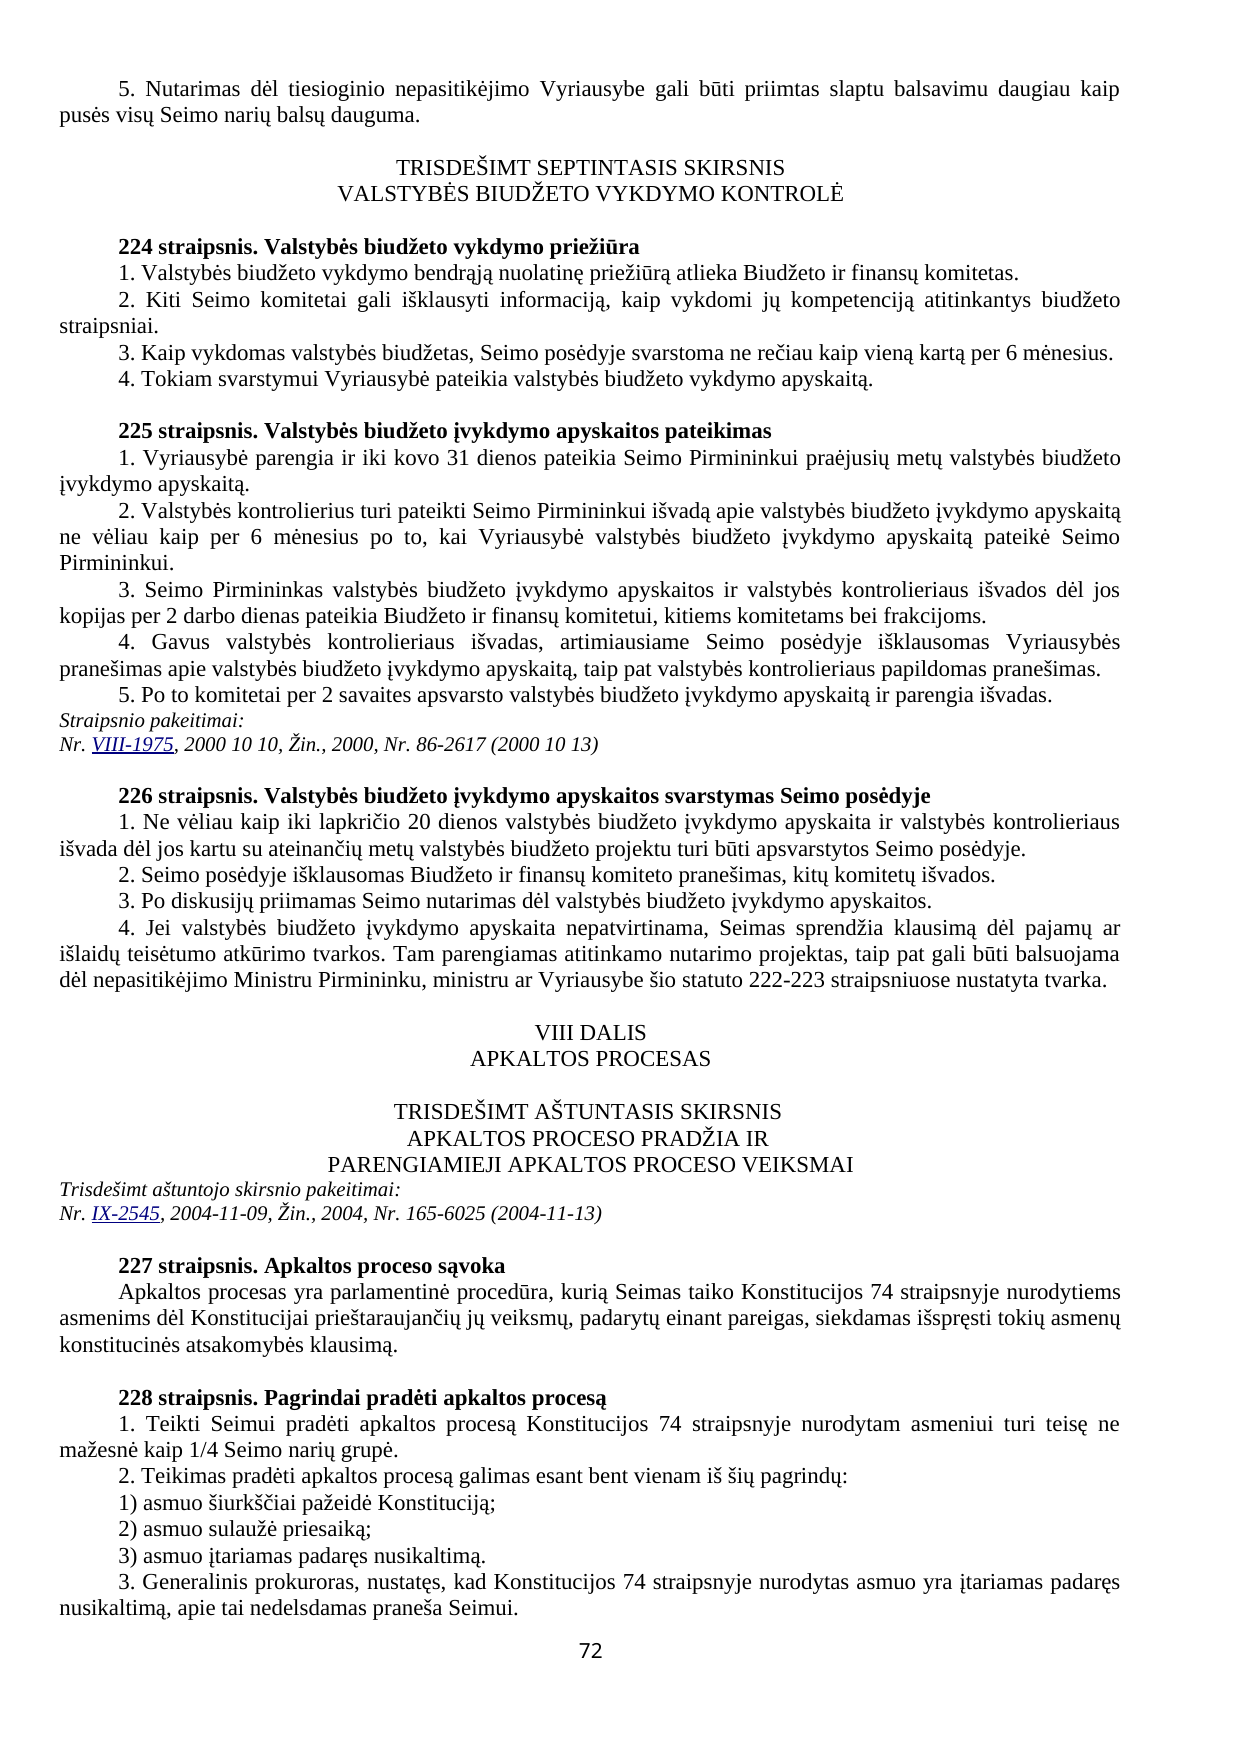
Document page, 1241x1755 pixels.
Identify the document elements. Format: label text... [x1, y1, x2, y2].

text 227 straipsnis. Apkaltos proceso sąvoka [59, 1252, 1122, 1278]
text PARENGIAMIEJI APKALTOS PROCESO VEIKSMAI [59, 1151, 1122, 1177]
text VALSTYBĖS BIUDŽETO VYKDYMO KONTROLĖ [59, 180, 1122, 207]
text 3. Po diskusijų priimamas Seimo nutarimas dėl valstybės biudžeto įvykdymo apyskaitos. [59, 887, 1122, 914]
text 3. Kaip vykdomas valstybės biudžetas, Seimo posėdyje svarstoma ne rečiau kaip vieną kartą per 6 mėnesius. [59, 338, 1122, 365]
text 224 straipsnis. Valstybės biudžeto vykdymo priežiūra [59, 233, 1122, 259]
text Trisdešimt aštuntojo skirsnio pakeitimai: [59, 1177, 1122, 1201]
text APKALTOS PROCESO PRADŽIA IR [59, 1124, 1122, 1151]
text 4. Tokiam svarstymui Vyriausybė pateikia valstybės biudžeto vykdymo apyskaitą. [59, 365, 1122, 391]
text 2) asmuo sulaužė priesaiką; [59, 1515, 1122, 1542]
text 1. Vyriausybė parengia ir iki kovo 31 dienos pateikia Seimo Pirmininkui praėjusių metų valstybės biudžeto įvykdymo apyskaitą. [59, 444, 1122, 497]
text 4. Gavus valstybės kontrolieriaus išvadas, artimiausiame Seimo posėdyje išklausomas Vyriausybės pranešimas apie valstybės biudžeto įvykdymo apyskaitą, taip pat valstybės kontrolieriaus papildomas pranešimas. [59, 628, 1122, 681]
text Straipsnio pakeitimai: [59, 707, 1122, 732]
text TRISDEŠIMT AŠTUNTASIS SKIRSNIS [59, 1098, 1122, 1124]
text 1. Ne vėliau kaip iki lapkričio 20 dienos valstybės biudžeto įvykdymo apyskaita ir valstybės kontrolieriaus išvada dėl jos kartu su ateinančių metų valstybės biudžeto projektu turi būti apsvarstytos Seimo posėdyje. [59, 808, 1122, 861]
text VIII DALIS [59, 1019, 1122, 1046]
text 3. Seimo Pirmininkas valstybės biudžeto įvykdymo apyskaitos ir valstybės kontrolieriaus išvados dėl jos kopijas per 2 darbo dienas pateikia Biudžeto ir finansų komitetui, kitiems komitetams bei frakcijoms. [59, 576, 1122, 628]
text 5. Nutarimas dėl tiesioginio nepasitikėjimo Vyriausybe gali būti priimtas slaptu balsavimu daugiau kaip pusės visų Seimo narių balsų dauguma. [59, 75, 1122, 128]
text Nr. IX-2545, 2004-11-09, Žin., 2004, Nr. 165-6025 (2004-11-13) [59, 1201, 1122, 1225]
text APKALTOS PROCESAS [59, 1046, 1122, 1072]
text 3) asmuo įtariamas padaręs nusikaltimą. [59, 1542, 1122, 1568]
text 1. Valstybės biudžeto vykdymo bendrąją nuolatinę priežiūrą atlieka Biudžeto ir finansų komitetas. [59, 259, 1122, 286]
text Nr. VIII-1975, 2000 10 10, Žin., 2000, Nr. 86-2617 (2000 10 13) [59, 732, 1122, 756]
text 1. Teikti Seimui pradėti apkaltos procesą Konstitucijos 74 straipsnyje nurodytam asmeniui turi teisę ne mažesnė kaip 1/4 Seimo narių grupė. [59, 1410, 1122, 1463]
text Apkaltos procesas yra parlamentinė procedūra, kurią Seimas taiko Konstitucijos 74 straipsnyje nurodytiems asmenims dėl Konstitucijai prieštaraujančių jų veiksmų, padarytų einant pareigas, siekdamas išspręsti tokių asmenų konstitucinės atsakomybės klausimą. [59, 1278, 1122, 1357]
text 3. Generalinis prokuroras, nustatęs, kad Konstitucijos 74 straipsnyje nurodytas asmuo yra įtariamas padaręs nusikaltimą, apie tai nedelsdamas praneša Seimui. [59, 1568, 1122, 1621]
text 5. Po to komitetai per 2 savaites apsvarsto valstybės biudžeto įvykdymo apyskaitą ir parengia išvadas. [59, 681, 1122, 707]
text 2. Teikimas pradėti apkaltos procesą galimas esant bent vienam iš šių pagrindų: [59, 1463, 1122, 1489]
text 2. Seimo posėdyje išklausomas Biudžeto ir finansų komiteto pranešimas, kitų komitetų išvados. [59, 861, 1122, 887]
text 228 straipsnis. Pagrindai pradėti apkaltos procesą [59, 1383, 1122, 1410]
text TRISDEŠIMT SEPTINTASIS SKIRSNIS [59, 154, 1122, 180]
text 2. Kiti Seimo komitetai gali išklausyti informaciją, kaip vykdomi jų kompetenciją atitinkantys biudžeto straipsniai. [59, 286, 1122, 338]
text 226 straipsnis. Valstybės biudžeto įvykdymo apyskaitos svarstymas Seimo posėdyje [118, 782, 1122, 808]
text 4. Jei valstybės biudžeto įvykdymo apyskaita nepatvirtinama, Seimas sprendžia klausimą dėl pajamų ar išlaidų teisėtumo atkūrimo tvarkos. Tam parengiamas atitinkamo nutarimo projektas, taip pat gali būti balsuojama dėl nepasitikėjimo Ministru Pirmininku, ministru ar Vyriausybe šio statuto 222-223 straipsniuose nustatyta tvarka. [59, 914, 1122, 993]
text 2. Valstybės kontrolierius turi pateikti Seimo Pirmininkui išvadą apie valstybės biudžeto įvykdymo apyskaitą ne vėliau kaip per 6 mėnesius po to, kai Vyriausybė valstybės biudžeto įvykdymo apyskaitą pateikė Seimo Pirmininkui. [59, 497, 1122, 576]
text 1) asmuo šiurkščiai pažeidė Konstituciją; [59, 1489, 1122, 1515]
text 225 straipsnis. Valstybės biudžeto įvykdymo apyskaitos pateikimas [59, 418, 1122, 444]
